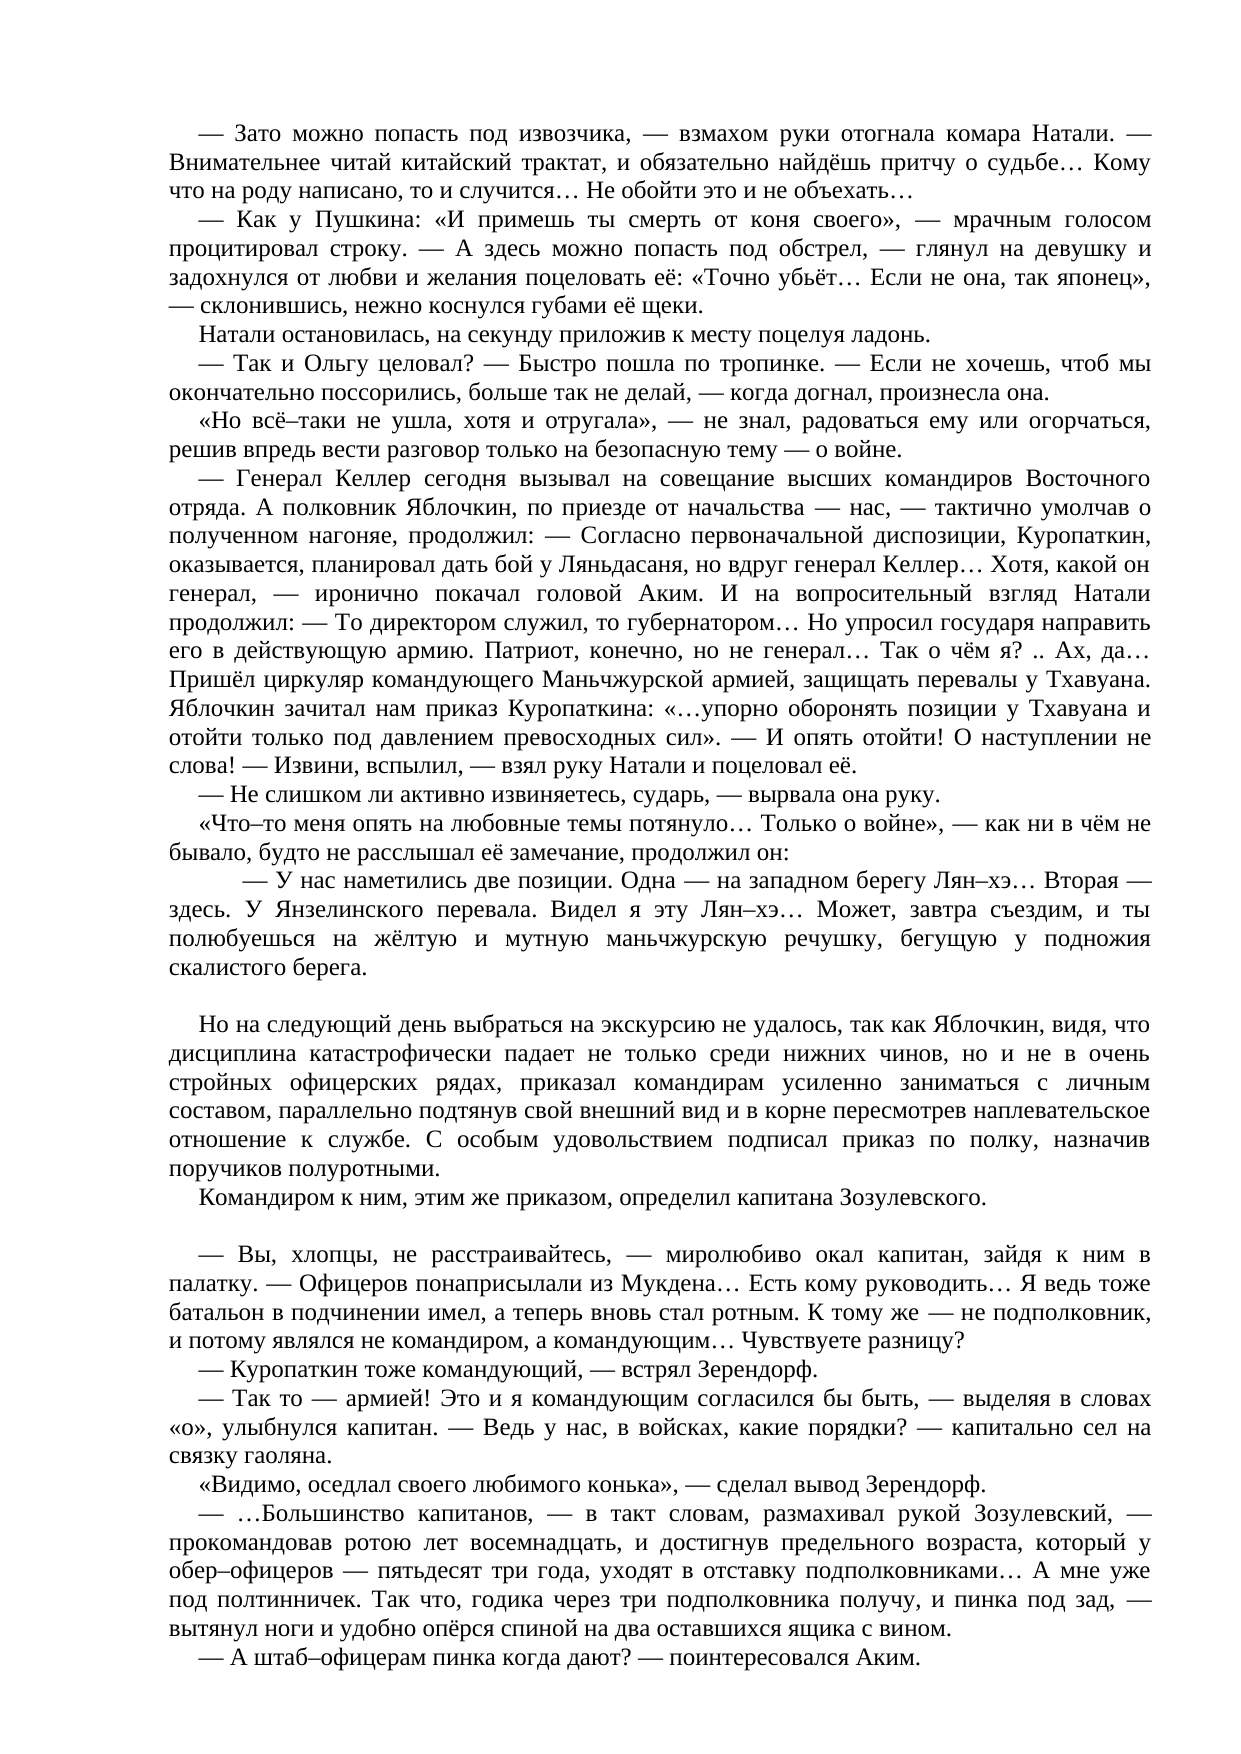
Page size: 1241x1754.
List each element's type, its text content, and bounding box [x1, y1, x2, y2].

text «Но всё–таки не ушла, хотя и отругала», — не знал, радоваться ему или огорчаться, решив впредь вести разговор только на безопасную тему — о войне. [169, 406, 1152, 463]
text «Видимо, оседлал своего любимого конька», — сделал вывод Зерендорф. [169, 1469, 1152, 1498]
text «Что–то меня опять на любовные темы потянуло… Только о войне», — как ни в чём не бывало, будто не расслышал её замечание, продолжил он: [169, 808, 1152, 866]
text — А штаб–офицерам пинка когда дают? — поинтересовался Аким. [169, 1642, 1152, 1671]
text Командиром к ним, этим же приказом, определил капитана Зозулевского. [169, 1182, 1152, 1211]
text Натали остановилась, на секунду приложив к месту поцелуя ладонь. [169, 319, 1152, 348]
text — Куропаткин тоже командующий, — встрял Зерендорф. [169, 1354, 1152, 1383]
text — …Большинство капитанов, — в такт словам, размахивал рукой Зозулевский, — прокомандовав ротою лет восемнадцать, и достигнув предельного возраста, который у обер–офицеров — пятьдесят три года, уходят в отставку подполковниками… А мне уже под полтинничек. Так что, годика через три подполковника получу, и пинка под зад, — вытянул ноги и удобно опёрся спиной на два оставшихся ящика с вином. [169, 1498, 1152, 1642]
text — Зато можно попасть под извозчика, — взмахом руки отогнала комара Натали. — Внимательнее читай китайский трактат, и обязательно найдёшь притчу о судьбе… Кому что на роду написано, то и случится… Не обойти это и не объехать… [169, 118, 1152, 204]
text — Так и Ольгу целовал? — Быстро пошла по тропинке. — Если не хочешь, чтоб мы окончательно поссорились, больше так не делай, — когда догнал, произнесла она. [169, 348, 1152, 406]
text Но на следующий день выбраться на экскурсию не удалось, так как Яблочкин, видя, что дисциплина катастрофически падает не только среди нижних чинов, но и не в очень стройных офицерских рядах, приказал командирам усиленно заниматься с личным составом, параллельно подтянув свой внешний вид и в корне пересмотрев наплевательское отношение к службе. С особым удовольствием подписал приказ по полку, назначив поручиков полуротными. [169, 1009, 1152, 1182]
text — Так то — армией! Это и я командующим согласился бы быть, — выделяя в словах «о», улыбнулся капитан. — Ведь у нас, в войсках, какие порядки? — капитально сел на связку гаоляна. [169, 1383, 1152, 1469]
text — Вы, хлопцы, не расстраивайтесь, — миролюбиво окал капитан, зайдя к ним в палатку. — Офицеров понаприсылали из Мукдена… Есть кому руководить… Я ведь тоже батальон в подчинении имел, а теперь вновь стал ротным. К тому же — не подполковник, и потому являлся не командиром, а командующим… Чувствуете разницу? [169, 1239, 1152, 1354]
text — Как у Пушкина: «И примешь ты смерть от коня своего», — мрачным голосом процитировал строку. — А здесь можно попасть под обстрел, — глянул на девушку и задохнулся от любви и желания поцеловать её: «Точно убьёт… Если не она, так японец», — склонившись, нежно коснулся губами её щеки. [169, 204, 1152, 319]
text — Не слишком ли активно извиняетесь, сударь, — вырвала она руку. [169, 779, 1152, 808]
text — Генерал Келлер сегодня вызывал на совещание высших командиров Восточного отряда. А полковник Яблочкин, по приезде от начальства — нас, — тактично умолчав о полученном нагоняе, продолжил: — Согласно первоначальной диспозиции, Куропаткин, оказывается, планировал дать бой у Ляньдасаня, но вдруг генерал Келлер… Хотя, какой он генерал, — иронично покачал головой Аким. И на вопросительный взгляд Натали продолжил: — То директором служил, то губернатором… Но упросил государя направить его в действующую армию. Патриот, конечно, но не генерал… Так о чём я? .. Ах, да… Пришёл циркуляр командующего Маньчжурской армией, защищать перевалы у Тхавуана. Яблочкин зачитал нам приказ Куропаткина: «…упорно оборонять позиции у Тхавуана и отойти только под давлением превосходных сил». — И опять отойти! О наступлении не слова! — Извини, вспылил, — взял руку Натали и поцеловал её. [169, 463, 1152, 779]
text — У нас наметились две позиции. Одна — на западном берегу Лян–хэ… Вторая — здесь. У Янзелинского перевала. Видел я эту Лян–хэ… Может, завтра съездим, и ты полюбуешься на жёлтую и мутную маньчжурскую речушку, бегущую у подножия скалистого берега. [169, 866, 1152, 981]
